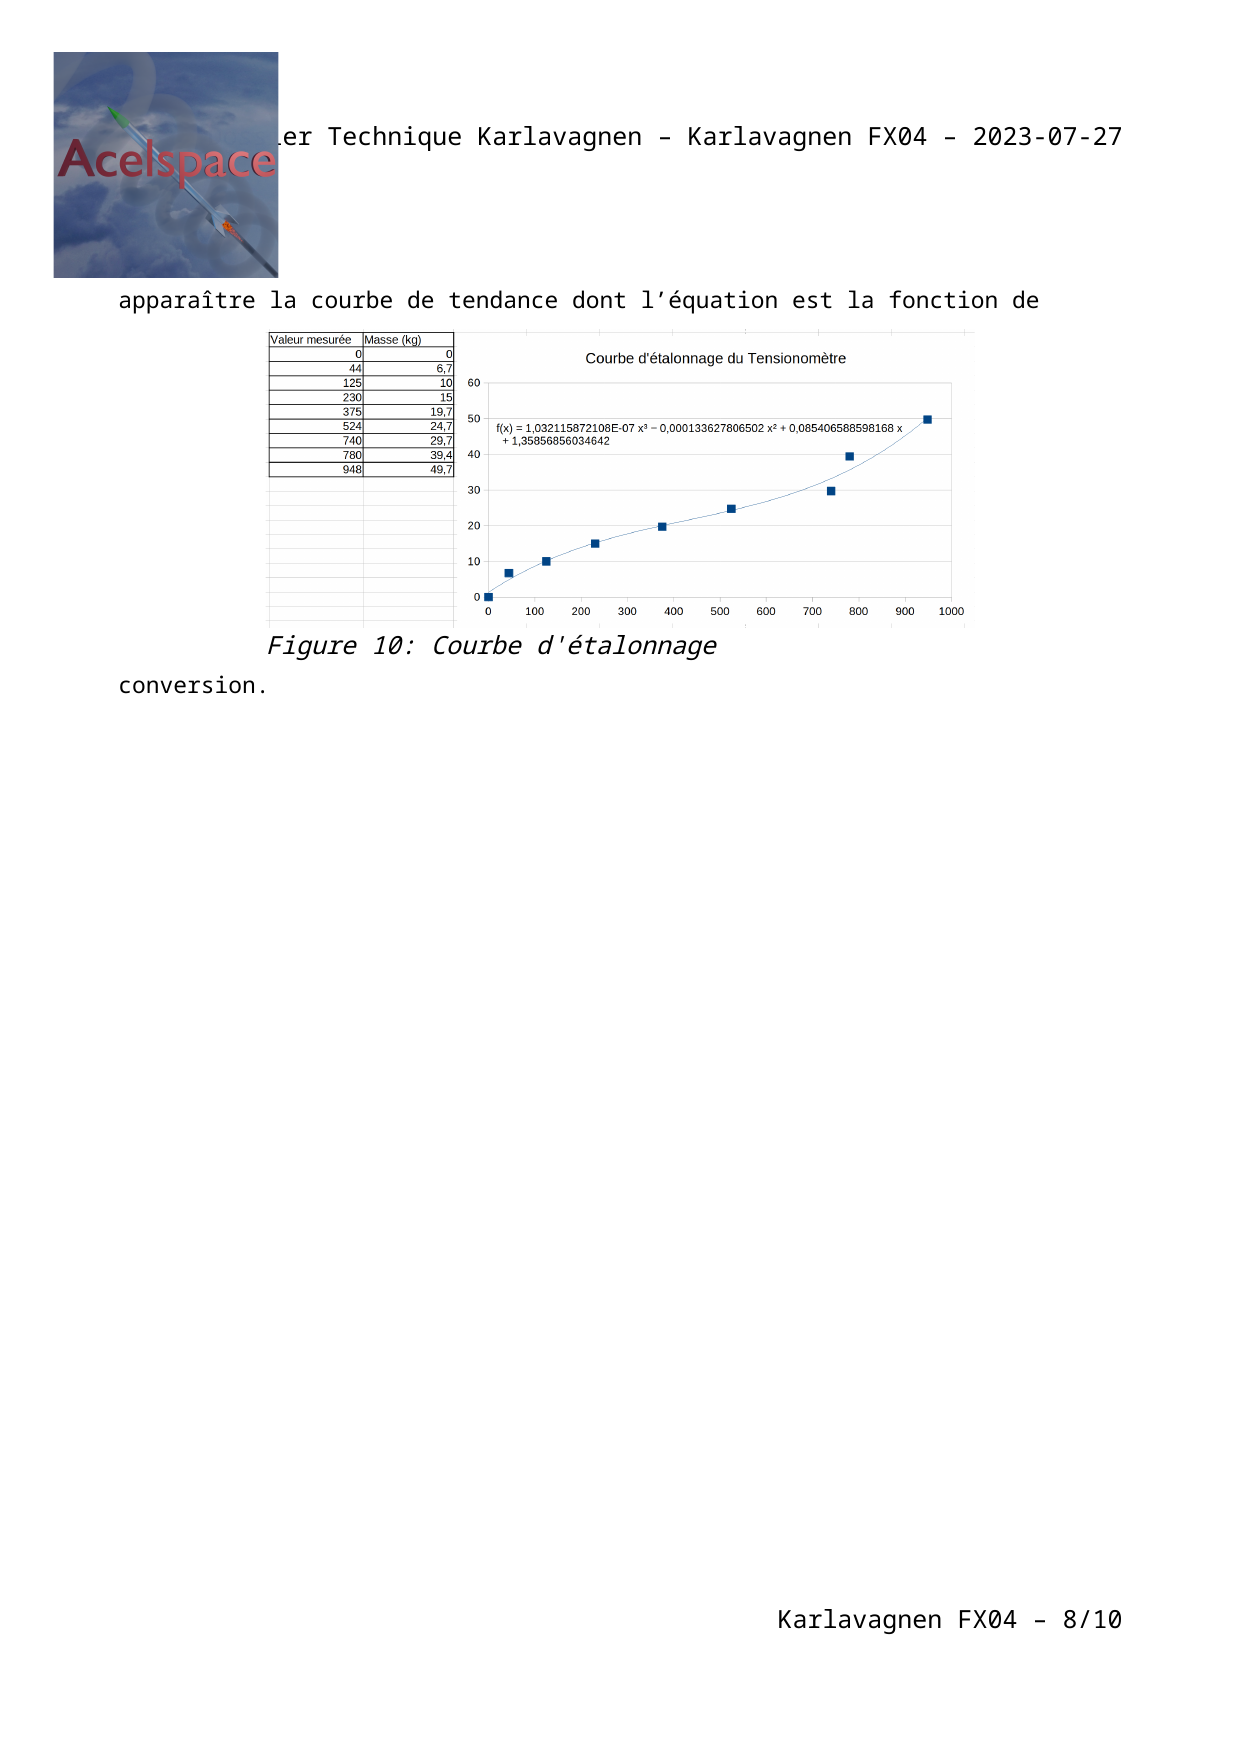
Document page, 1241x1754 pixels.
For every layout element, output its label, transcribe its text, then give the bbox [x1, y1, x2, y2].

picture [265, 329, 975, 628]
text Figure 10: Courbe d'étalonnage [266, 628, 975, 662]
text apparaître la courbe de tendance dont l’équation est la fonction de conversion. [118, 182, 1122, 701]
picture [53, 52, 279, 278]
